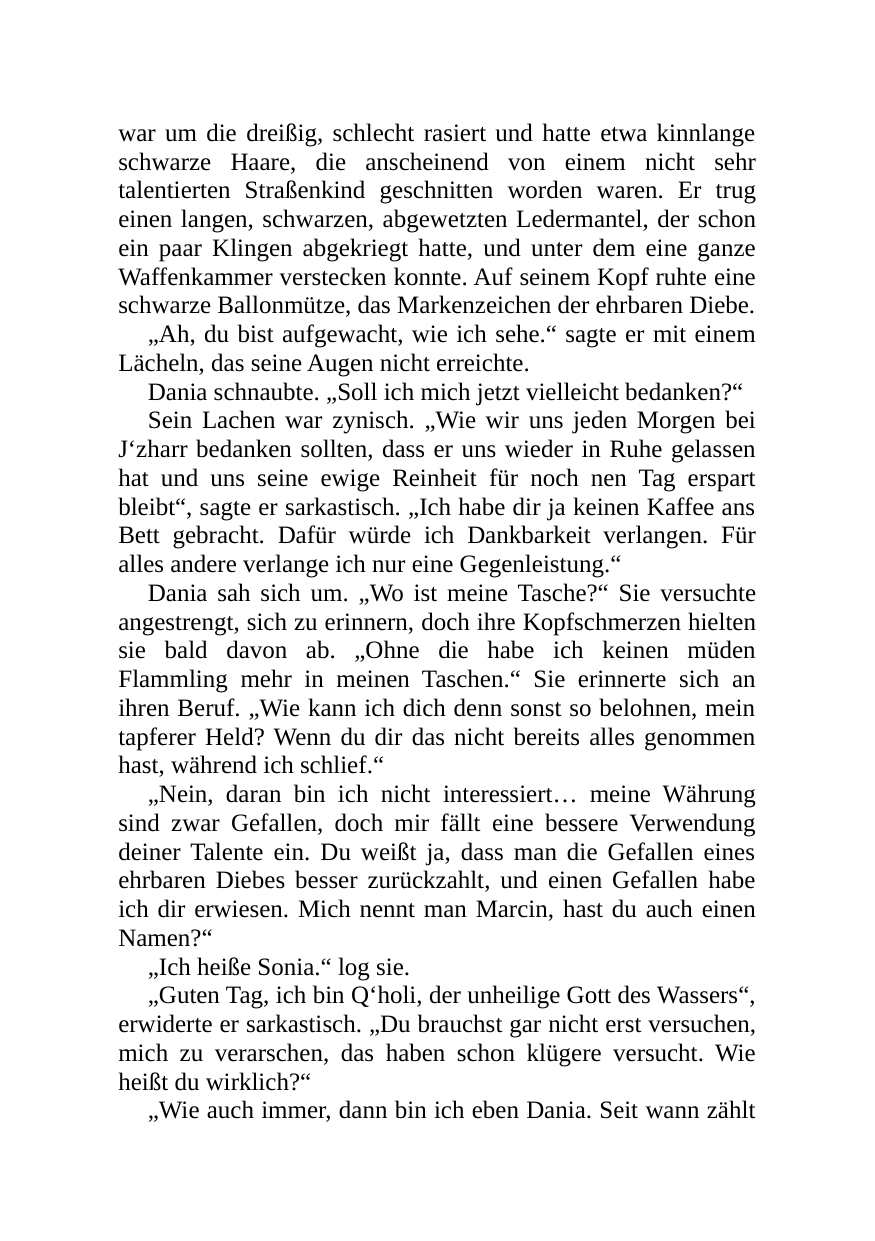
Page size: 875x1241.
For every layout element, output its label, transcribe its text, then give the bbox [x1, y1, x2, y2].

text Sein Lachen war zynisch. „Wie wir uns jeden Morgen bei J‘zharr bedanken sollten, dass er uns wieder in Ruhe gelassen hat und uns seine ewige Reinheit für noch nen Tag erspart bleibt“, sagte er sarkastisch. „Ich habe dir ja keinen Kaffee ans Bett gebracht. Dafür würde ich Dankbarkeit verlangen. Für alles andere verlange ich nur eine Gegenleistung.“ [118, 406, 756, 578]
text „Wie auch immer, dann bin ich eben Dania. Seit wann zählt [118, 1096, 756, 1124]
text Dania sah sich um. „Wo ist meine Tasche?“ Sie versuchte angestrengt, sich zu erinnern, doch ihre Kopfschmerzen hielten sie bald davon ab. „Ohne die habe ich keinen müden Flammling mehr in meinen Taschen.“ Sie erinnerte sich an ihren Beruf. „Wie kann ich dich denn sonst so belohnen, mein tapferer Held? Wenn du dir das nicht bereits alles genommen hast, während ich schlief.“ [118, 578, 756, 779]
text „Ah, du bist aufgewacht, wie ich sehe.“ sagte er mit einem Lächeln, das seine Augen nicht erreichte. [118, 319, 756, 377]
text Dania schnaubte. „Soll ich mich jetzt vielleicht bedanken?“ [118, 377, 756, 406]
text „Guten Tag, ich bin Q‘holi, der unheilige Gott des Wassers“, erwiderte er sarkastisch. „Du brauchst gar nicht erst versuchen, mich zu verarschen, das haben schon klügere versucht. Wie heißt du wirklich?“ [118, 981, 756, 1096]
text war um die dreißig, schlecht rasiert und hatte etwa kinnlange schwarze Haare, die anscheinend von einem nicht sehr talentierten Straßenkind geschnitten worden waren. Er trug einen langen, schwarzen, abgewetzten Ledermantel, der schon ein paar Klingen abgekriegt hatte, und unter dem eine ganze Waffenkammer verstecken konnte. Auf seinem Kopf ruhte eine schwarze Ballonmütze, das Markenzeichen der ehrbaren Diebe. [118, 118, 756, 319]
text „Ich heiße Sonia.“ log sie. [118, 952, 756, 981]
text „Nein, daran bin ich nicht interessiert… meine Währung sind zwar Gefallen, doch mir fällt eine bessere Verwendung deiner Talente ein. Du weißt ja, dass man die Gefallen eines ehrbaren Diebes besser zurückzahlt, und einen Gefallen habe ich dir erwiesen. Mich nennt man Marcin, hast du auch einen Namen?“ [118, 779, 756, 952]
